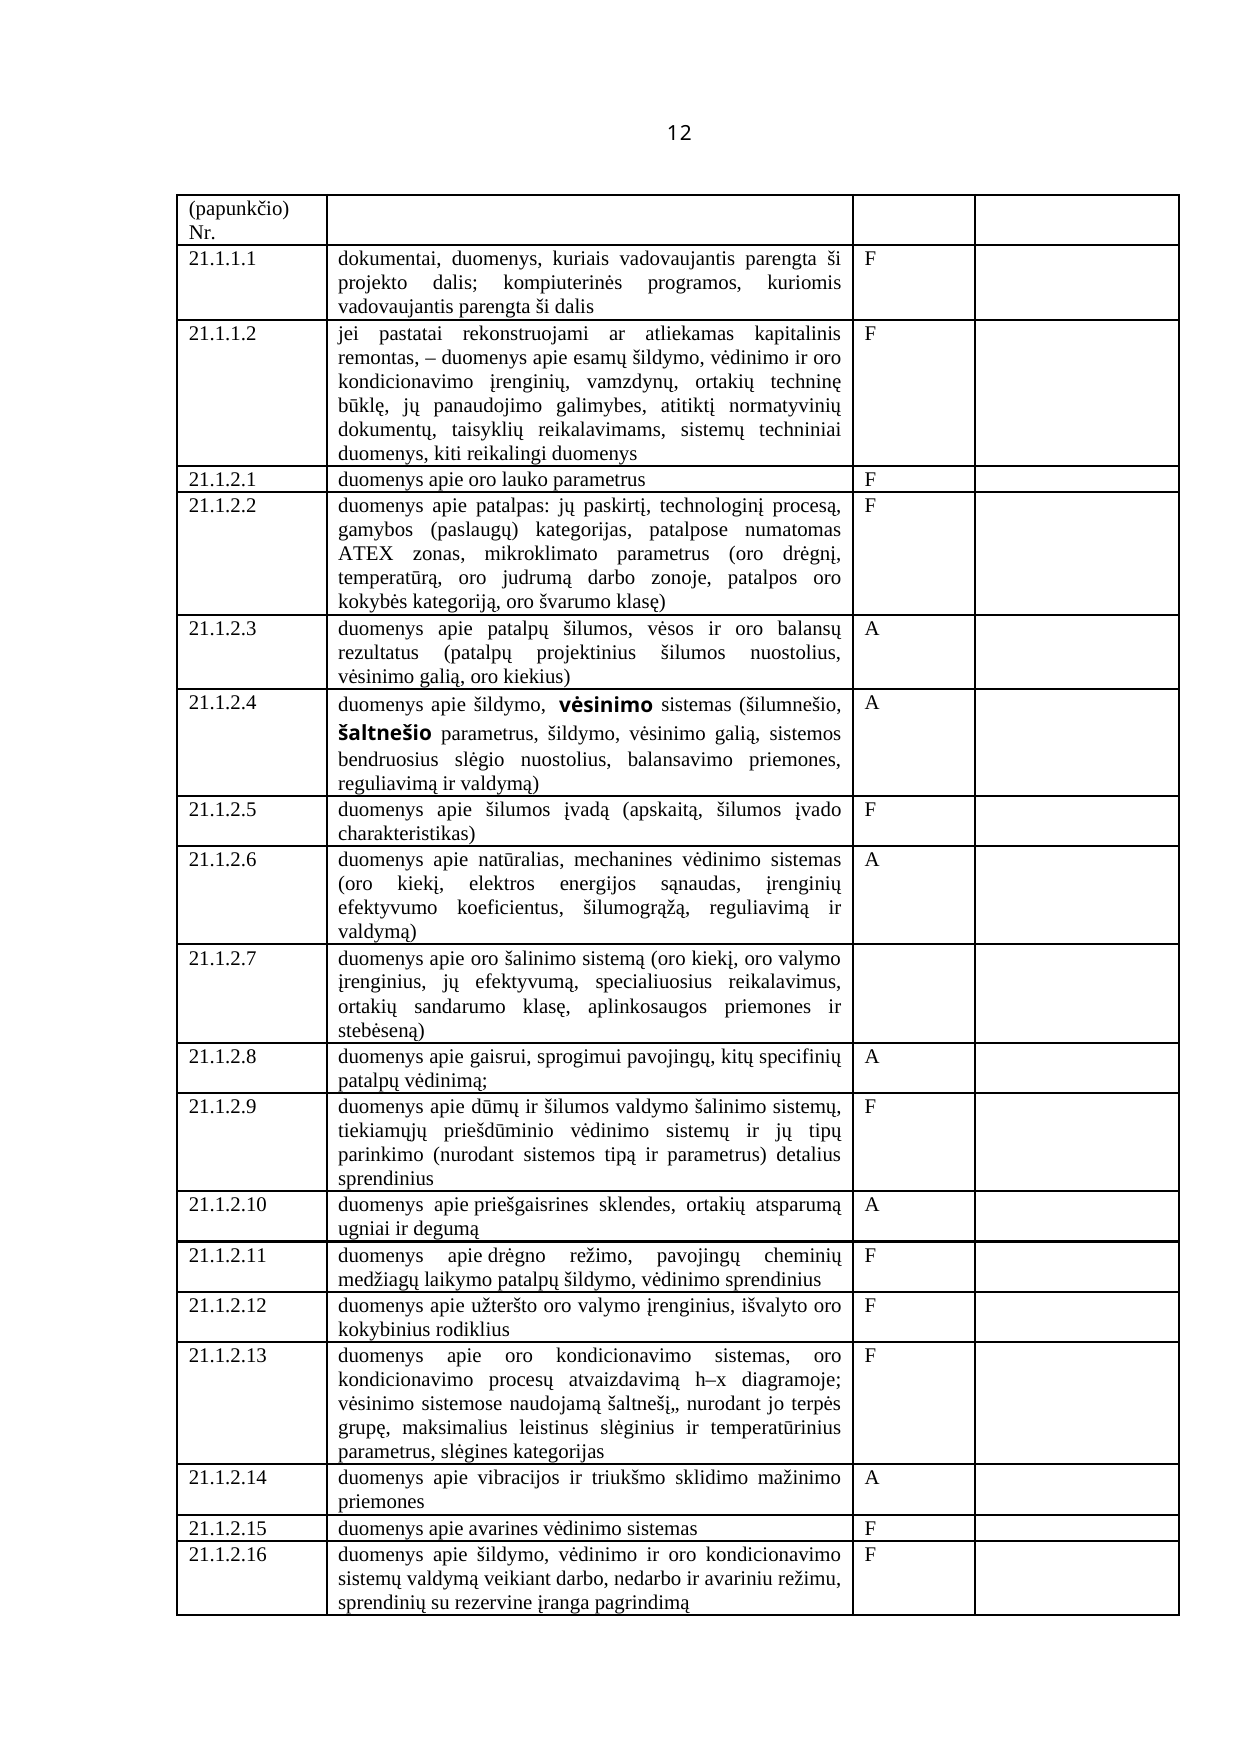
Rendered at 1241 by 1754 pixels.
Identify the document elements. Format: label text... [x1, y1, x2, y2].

table_cell A [854, 616, 974, 688]
table_cell 21.1.2.9 [178, 1094, 326, 1190]
table_cell duomenys apie patalpas: jų paskirtį, technologinį procesą, gamybos (paslaugų) kategorijas, patalpose numatomas ATEX zonas, mikroklimato parametrus (oro drėgnį, temperatūrą, oro judrumą darbo zonoje, patalpos oro kokybės kategoriją, oro švarumo klasę) [328, 493, 852, 613]
table_cell duomenys apie natūralias, mechanines vėdinimo sistemas (oro kiekį, elektros energijos sąnaudas, įrenginių efektyvumo koeficientus, šilumogrąžą, reguliavimą ir valdymą) [328, 847, 852, 943]
table_cell 21.1.2.5 [178, 797, 326, 845]
table_cell F [854, 797, 974, 845]
table_cell [976, 1094, 1178, 1190]
table_cell duomenys apie oro šalinimo sistemą (oro kiekį, oro valymo įrenginius, jų efektyvumą, specialiuosius reikalavimus, ortakių sandarumo klasę, aplinkosaugos priemones ir stebėseną) [328, 945, 852, 1042]
table_cell duomenys apie priešgaisrines sklendes, ortakių atsparumą ugniai ir degumą [328, 1192, 852, 1240]
table_cell [976, 847, 1178, 943]
table_cell duomenys apie gaisrui, sprogimui pavojingų, kitų specifinių patalpų vėdinimą; [328, 1044, 852, 1092]
table_cell [976, 1465, 1178, 1513]
table_cell jei pastatai rekonstruojami ar atliekamas kapitalinis remontas, – duomenys apie esamų šildymo, vėdinimo ir oro kondicionavimo įrenginių, vamzdynų, ortakių techninę būklę, jų panaudojimo galimybes, atitiktį normatyvinių dokumentų, taisyklių reikalavimams, sistemų techniniai duomenys, kiti reikalingi duomenys [328, 321, 852, 465]
table_cell duomenys apie vibracijos ir triukšmo sklidimo mažinimo priemones [328, 1465, 852, 1513]
table_cell 21.1.2.6 [178, 847, 326, 943]
table_cell A [854, 1192, 974, 1240]
table_cell 21.1.1.2 [178, 321, 326, 465]
table_cell [976, 1293, 1178, 1341]
table_cell 21.1.2.13 [178, 1343, 326, 1463]
table_cell duomenys apie drėgno režimo, pavojingų cheminių medžiagų laikymo patalpų šildymo, vėdinimo sprendinius [328, 1243, 852, 1291]
table_cell 21.1.2.12 [178, 1293, 326, 1341]
table_cell duomenys apie šildymo, vėdinimo ir oro kondicionavimo sistemų valdymą veikiant darbo, nedarbo ir avariniu režimu, sprendinių su rezervine įranga pagrindimą [328, 1542, 852, 1614]
table_cell [976, 616, 1178, 688]
table_cell [976, 246, 1178, 318]
table_cell F [854, 493, 974, 613]
table_cell [976, 690, 1178, 795]
table_cell 21.1.2.4 [178, 690, 326, 795]
table_cell duomenys apie oro kondicionavimo sistemas, oro kondicionavimo procesų atvaizdavimą h–x diagramoje; vėsinimo sistemose naudojamą šaltnešį„ nurodant jo terpės grupę, maksimalius leistinus slėginius ir temperatūrinius parametrus, slėgines kategorijas [328, 1343, 852, 1463]
table_header [976, 196, 1178, 244]
table_cell duomenys apie užteršto oro valymo įrenginius, išvalyto oro kokybinius rodiklius [328, 1293, 852, 1341]
table_cell [976, 1542, 1178, 1614]
table_header [854, 196, 974, 244]
table_cell duomenys apie šilumos įvadą (apskaitą, šilumos įvado charakteristikas) [328, 797, 852, 845]
table_cell 21.1.2.8 [178, 1044, 326, 1092]
table_cell [976, 797, 1178, 845]
table_cell 21.1.2.7 [178, 945, 326, 1042]
table_cell [976, 321, 1178, 465]
table_cell [976, 1192, 1178, 1240]
table_cell [976, 493, 1178, 613]
table_cell A [854, 847, 974, 943]
table_cell A [854, 1044, 974, 1092]
table_cell 21.1.2.14 [178, 1465, 326, 1513]
table_cell duomenys apie šildymo, vėsinimo sistemas (šilumnešio, šaltnešio parametrus, šildymo, vėsinimo galią, sistemos bendruosius slėgio nuostolius, balansavimo priemones, reguliavimą ir valdymą) [328, 690, 852, 795]
table_cell 21.1.2.1 [178, 467, 326, 491]
table_cell [854, 945, 974, 1042]
table_cell F [854, 467, 974, 491]
table_cell F [854, 321, 974, 465]
table_cell [976, 467, 1178, 491]
table_cell duomenys apie oro lauko parametrus [328, 467, 852, 491]
table_cell 21.1.2.11 [178, 1243, 326, 1291]
table_cell F [854, 1516, 974, 1539]
table_cell duomenys apie avarines vėdinimo sistemas [328, 1516, 852, 1539]
table_cell F [854, 246, 974, 318]
table_cell [976, 1516, 1178, 1539]
table_cell F [854, 1293, 974, 1341]
table_cell F [854, 1243, 974, 1291]
table_cell duomenys apie dūmų ir šilumos valdymo šalinimo sistemų, tiekiamųjų priešdūminio vėdinimo sistemų ir jų tipų parinkimo (nurodant sistemos tipą ir parametrus) detalius sprendinius [328, 1094, 852, 1190]
table_cell [976, 1343, 1178, 1463]
table_cell [976, 945, 1178, 1042]
table_cell 21.1.2.10 [178, 1192, 326, 1240]
table_cell F [854, 1542, 974, 1614]
table_cell 21.1.2.3 [178, 616, 326, 688]
table_cell [976, 1243, 1178, 1291]
table_cell 21.1.1.1 [178, 246, 326, 318]
table_cell A [854, 1465, 974, 1513]
table_cell F [854, 1094, 974, 1190]
table_cell dokumentai, duomenys, kuriais vadovaujantis parengta ši projekto dalis; kompiuterinės programos, kuriomis vadovaujantis parengta ši dalis [328, 246, 852, 318]
table_header [328, 196, 852, 244]
table_header (papunkčio) Nr. [178, 196, 326, 244]
table_cell [976, 1044, 1178, 1092]
table_cell 21.1.2.15 [178, 1516, 326, 1539]
table_cell 21.1.2.2 [178, 493, 326, 613]
table_cell duomenys apie patalpų šilumos, vėsos ir oro balansų rezultatus (patalpų projektinius šilumos nuostolius, vėsinimo galią, oro kiekius) [328, 616, 852, 688]
table_cell F [854, 1343, 974, 1463]
table_cell A [854, 690, 974, 795]
table_cell 21.1.2.16 [178, 1542, 326, 1614]
